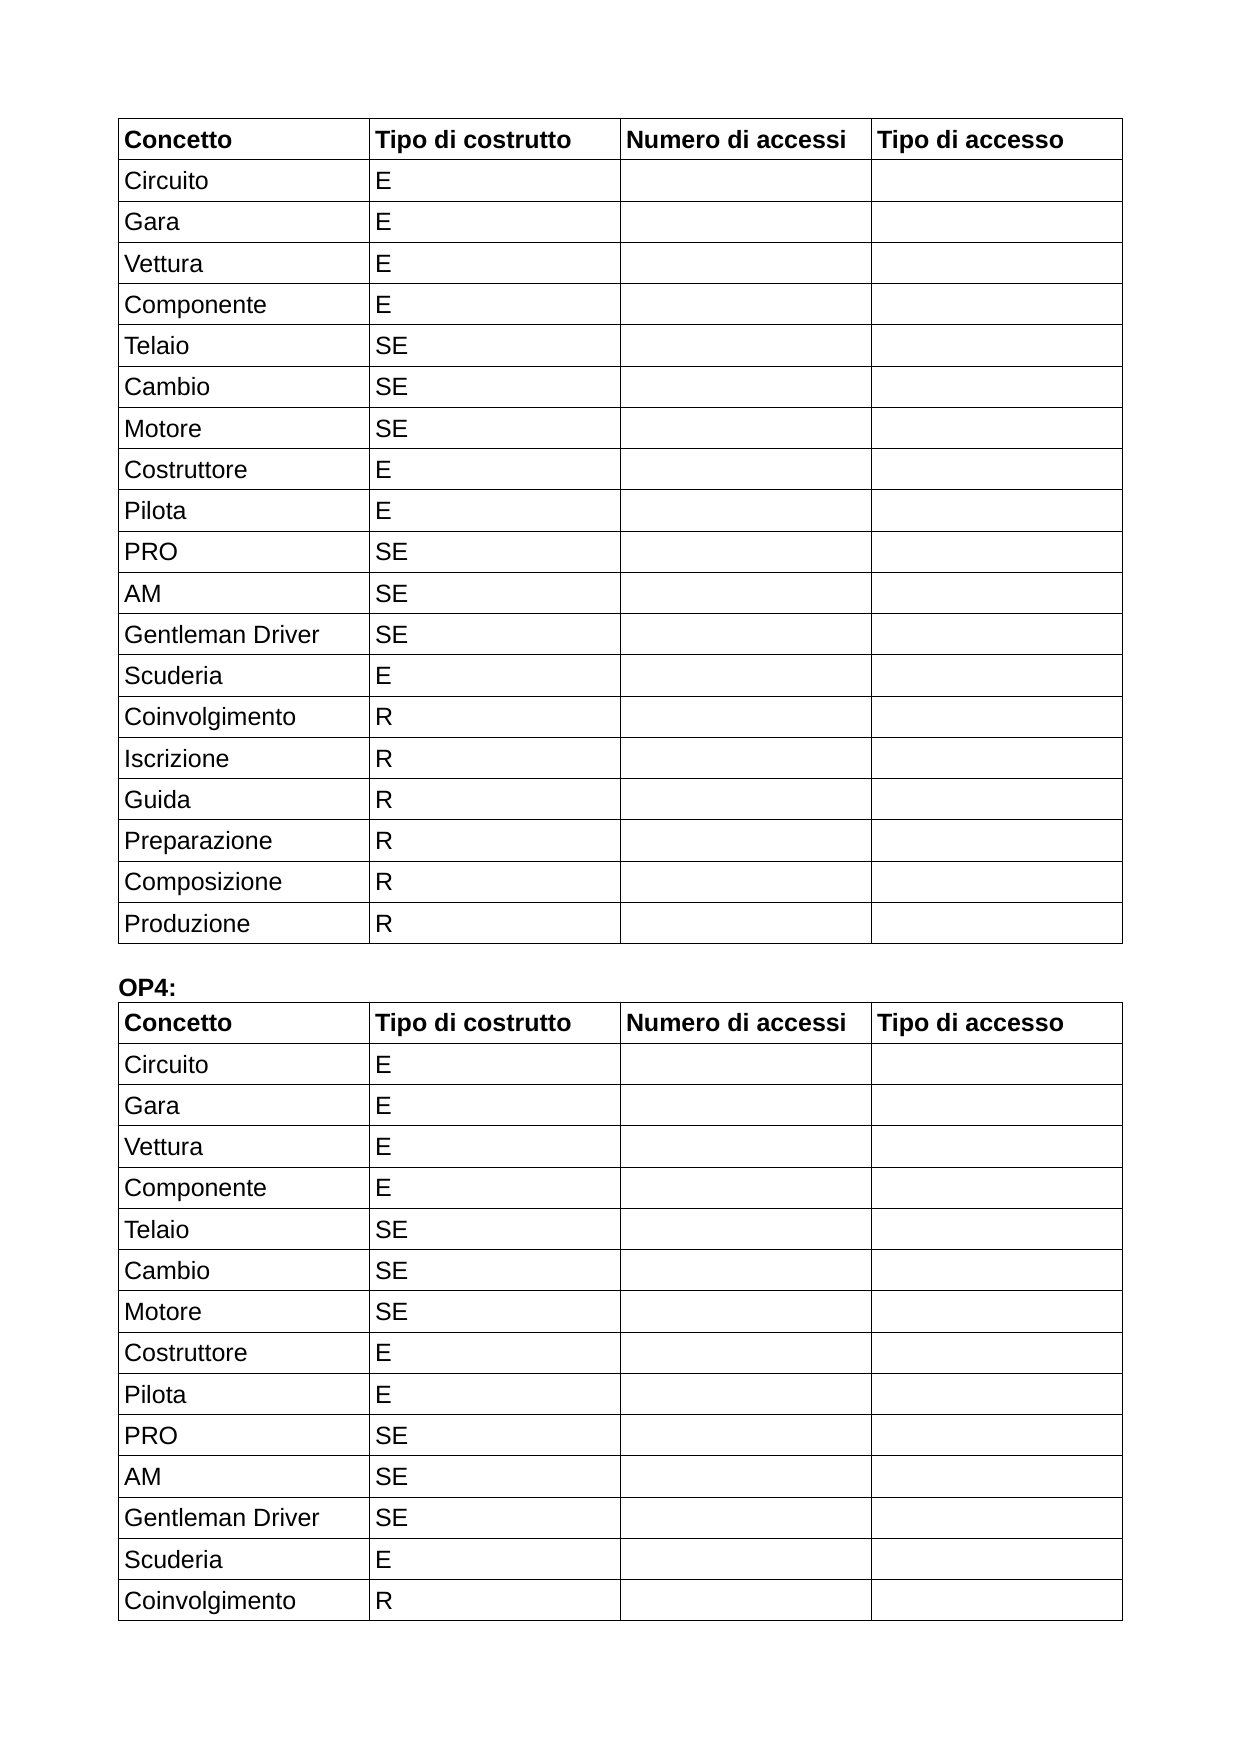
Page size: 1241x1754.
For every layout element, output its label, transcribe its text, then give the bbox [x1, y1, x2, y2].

table_cell [621, 1333, 871, 1373]
table_cell [621, 490, 871, 531]
table_cell E [370, 449, 620, 489]
table_cell E [370, 1044, 620, 1084]
table_cell E [370, 1374, 620, 1414]
table_cell SE [370, 325, 620, 366]
table_cell [621, 160, 871, 201]
table_cell E [370, 1539, 620, 1579]
table_cell [621, 862, 871, 902]
table_cell [872, 655, 1122, 696]
table_cell Telaio [119, 1209, 369, 1249]
table_cell SE [370, 614, 620, 654]
table_cell Circuito [119, 1044, 369, 1084]
table_cell [621, 325, 871, 366]
table_cell [872, 1291, 1122, 1332]
table_cell Composizione [119, 862, 369, 902]
table_cell Vettura [119, 243, 369, 283]
table_cell [621, 1126, 871, 1167]
table_cell SE [370, 573, 620, 613]
table_cell Componente [119, 284, 369, 324]
table_cell AM [119, 1456, 369, 1497]
table_cell [621, 408, 871, 448]
table_cell [621, 1498, 871, 1538]
table_cell Telaio [119, 325, 369, 366]
table_cell R [370, 820, 620, 861]
table_cell [872, 1539, 1122, 1579]
table_cell [872, 573, 1122, 613]
table_cell Gara [119, 202, 369, 242]
table_cell Pilota [119, 490, 369, 531]
table_cell [872, 614, 1122, 654]
table_cell [872, 1168, 1122, 1208]
table_cell E [370, 1168, 620, 1208]
table_cell Gentleman Driver [119, 614, 369, 654]
table_cell [621, 532, 871, 572]
table_cell SE [370, 1415, 620, 1455]
table_cell E [370, 655, 620, 696]
table_cell Scuderia [119, 1539, 369, 1579]
table_header Tipo di costrutto [370, 119, 620, 159]
table_header Numero di accessi [621, 1003, 871, 1043]
table_cell [872, 1415, 1122, 1455]
table_cell Motore [119, 1291, 369, 1332]
table_cell [621, 1044, 871, 1084]
table_cell [872, 697, 1122, 737]
table_cell R [370, 697, 620, 737]
table_cell [621, 738, 871, 778]
table_cell R [370, 738, 620, 778]
table_cell Componente [119, 1168, 369, 1208]
table_cell E [370, 202, 620, 242]
table_cell [872, 738, 1122, 778]
table_cell [872, 1209, 1122, 1249]
table_cell Coinvolgimento [119, 697, 369, 737]
table_cell [872, 490, 1122, 531]
table_cell E [370, 1126, 620, 1167]
table_cell [621, 243, 871, 283]
table_cell Circuito [119, 160, 369, 201]
table_cell Iscrizione [119, 738, 369, 778]
table_cell [621, 284, 871, 324]
table_cell [872, 1498, 1122, 1538]
table_header Numero di accessi [621, 119, 871, 159]
table_cell [872, 532, 1122, 572]
table_cell [621, 202, 871, 242]
table_cell [872, 1374, 1122, 1414]
table_cell [621, 1374, 871, 1414]
table_cell [621, 655, 871, 696]
text OP4: [118, 973, 1122, 1002]
table_cell R [370, 903, 620, 943]
table_cell Pilota [119, 1374, 369, 1414]
table_cell [621, 1291, 871, 1332]
table_cell PRO [119, 1415, 369, 1455]
table_cell [621, 367, 871, 407]
table_cell [621, 697, 871, 737]
table_cell [621, 449, 871, 489]
table_cell [621, 1539, 871, 1579]
table_cell SE [370, 367, 620, 407]
table_cell PRO [119, 532, 369, 572]
table_cell [872, 160, 1122, 201]
table_cell [621, 1456, 871, 1497]
table_cell [621, 573, 871, 613]
table_cell Coinvolgimento [119, 1580, 369, 1620]
table_cell [872, 1250, 1122, 1290]
table_cell Guida [119, 779, 369, 819]
table_cell SE [370, 1291, 620, 1332]
table_cell E [370, 490, 620, 531]
table_cell R [370, 779, 620, 819]
table_cell [872, 779, 1122, 819]
table_cell [872, 1044, 1122, 1084]
table_cell E [370, 160, 620, 201]
table_cell [621, 1168, 871, 1208]
table_cell [872, 820, 1122, 861]
table_cell [872, 1126, 1122, 1167]
table_header Tipo di accesso [872, 119, 1122, 159]
table_cell R [370, 1580, 620, 1620]
table_cell [872, 1333, 1122, 1373]
table_header Tipo di costrutto [370, 1003, 620, 1043]
table_cell Vettura [119, 1126, 369, 1167]
table_cell SE [370, 408, 620, 448]
table_cell Costruttore [119, 1333, 369, 1373]
table_cell [621, 1085, 871, 1125]
table_cell SE [370, 1456, 620, 1497]
table_cell [872, 325, 1122, 366]
table_cell [872, 243, 1122, 283]
table_cell [621, 903, 871, 943]
table_cell [621, 614, 871, 654]
table_header Concetto [119, 119, 369, 159]
table_cell R [370, 862, 620, 902]
table_cell [621, 820, 871, 861]
table_cell [872, 202, 1122, 242]
table_cell [872, 367, 1122, 407]
table_cell [872, 1456, 1122, 1497]
table_cell Preparazione [119, 820, 369, 861]
table_header Tipo di accesso [872, 1003, 1122, 1043]
table_cell SE [370, 532, 620, 572]
table_cell [872, 1580, 1122, 1620]
table_cell Cambio [119, 1250, 369, 1290]
table_cell [872, 284, 1122, 324]
table_cell Gara [119, 1085, 369, 1125]
table_cell E [370, 243, 620, 283]
table_cell [872, 1085, 1122, 1125]
table_cell [621, 1209, 871, 1249]
table_cell E [370, 1085, 620, 1125]
table_cell [872, 903, 1122, 943]
table_cell Costruttore [119, 449, 369, 489]
table_cell [872, 408, 1122, 448]
table_cell [621, 1415, 871, 1455]
table_cell SE [370, 1498, 620, 1538]
table_cell E [370, 284, 620, 324]
table_cell Gentleman Driver [119, 1498, 369, 1538]
table_cell Scuderia [119, 655, 369, 696]
table_cell E [370, 1333, 620, 1373]
table_cell [621, 1250, 871, 1290]
table_cell [872, 862, 1122, 902]
table_cell [621, 1580, 871, 1620]
table_cell [872, 449, 1122, 489]
table_cell Cambio [119, 367, 369, 407]
table_cell Motore [119, 408, 369, 448]
table_cell SE [370, 1209, 620, 1249]
table_cell [621, 779, 871, 819]
table_cell AM [119, 573, 369, 613]
table_cell SE [370, 1250, 620, 1290]
table_header Concetto [119, 1003, 369, 1043]
table_cell Produzione [119, 903, 369, 943]
